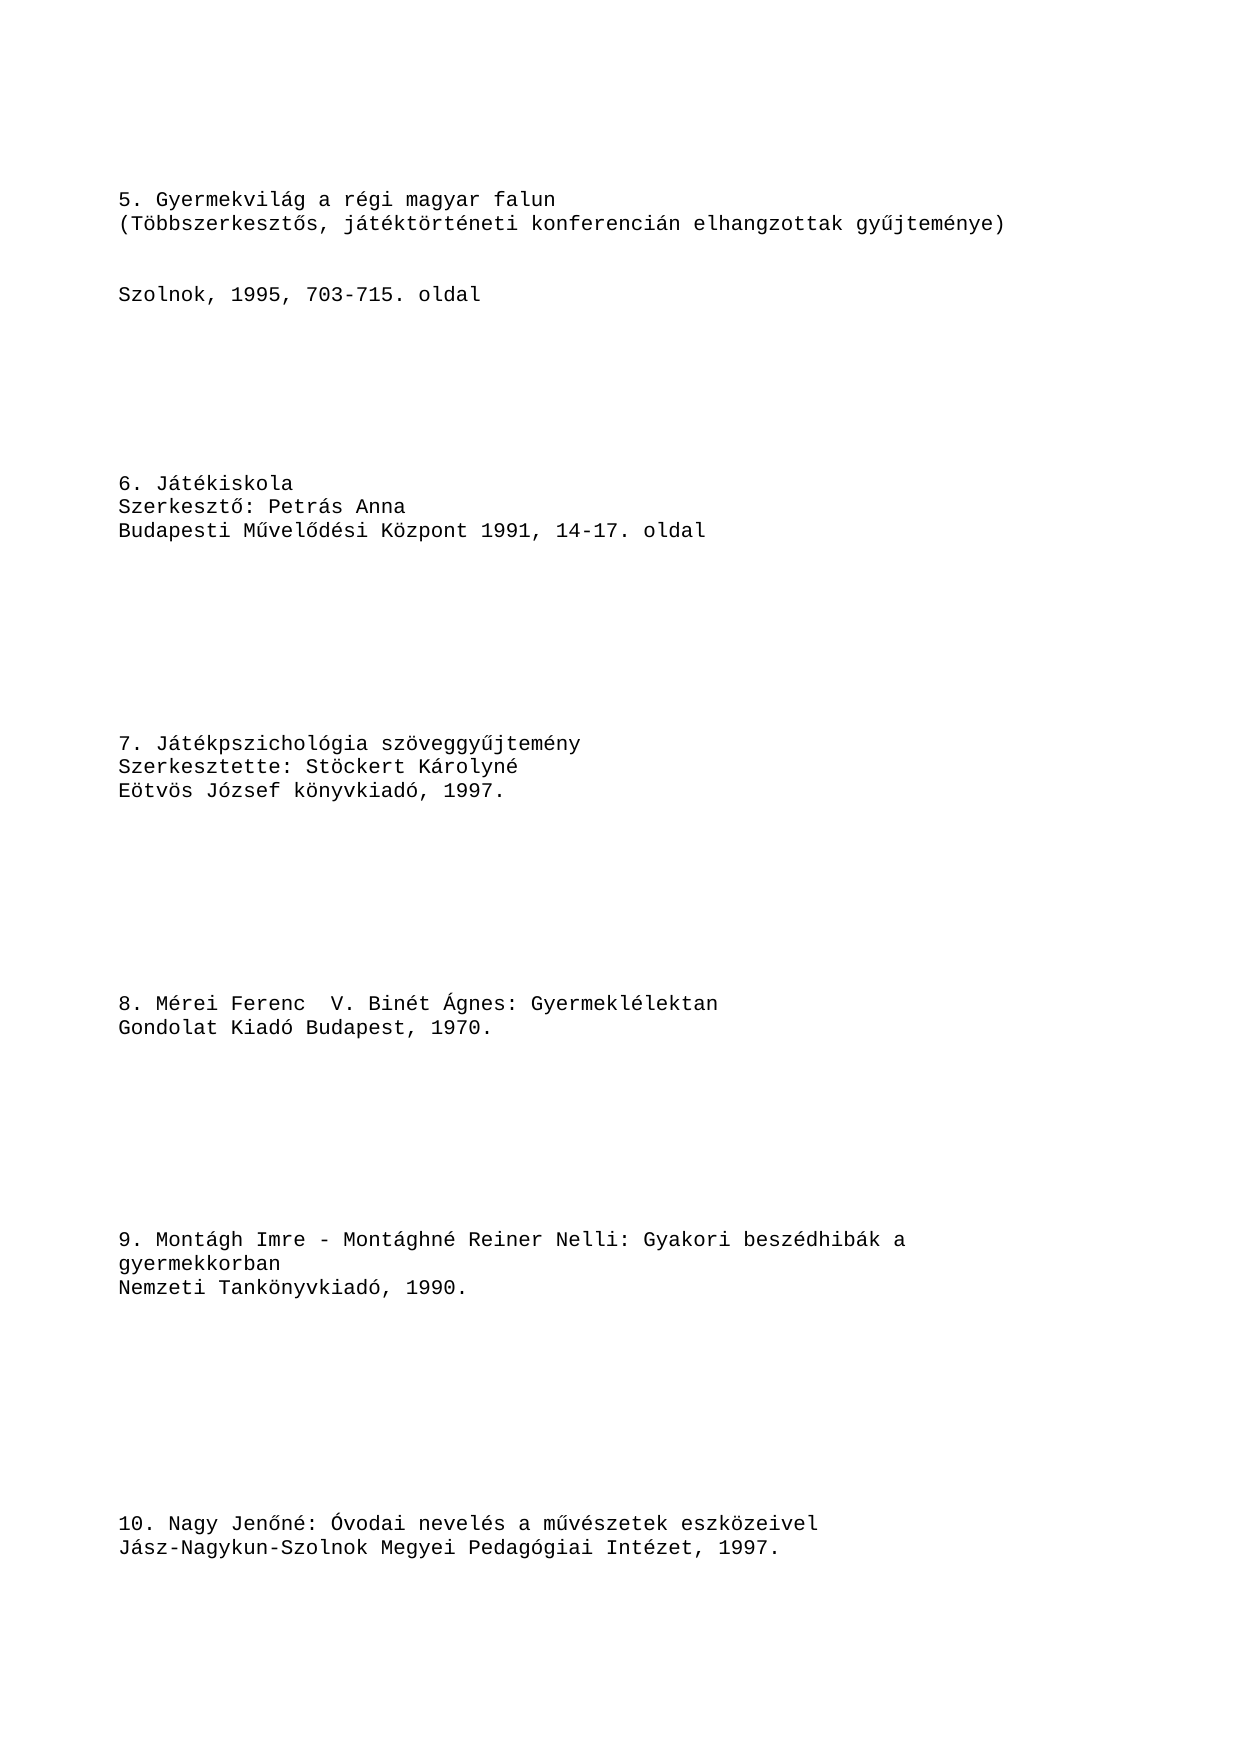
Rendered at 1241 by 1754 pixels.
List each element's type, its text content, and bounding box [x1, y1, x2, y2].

text Eötvös József könyvkiadó, 1997. [118, 780, 1122, 804]
text Szolnok, 1995, 703-715. oldal [118, 284, 1122, 307]
text 7. Játékpszichológia szöveggyűjtemény [118, 733, 1122, 757]
text Jász-Nagykun-Szolnok Megyei Pedagógiai Intézet, 1997. [118, 1537, 1122, 1561]
text gyermekkorban [118, 1253, 1122, 1277]
text 9. Montágh Imre - Montághné Reiner Nelli: Gyakori beszédhibák a [118, 1229, 1122, 1253]
text Budapesti Művelődési Központ 1991, 14-17. oldal [118, 520, 1122, 544]
text 6. Játékiskola [118, 473, 1122, 496]
text (Többszerkesztős, játéktörténeti konferencián elhangzottak gyűjteménye) [118, 213, 1122, 236]
text 5. Gyermekvilág a régi magyar falun [118, 189, 1122, 213]
text 10. Nagy Jenőné: Óvodai nevelés a művészetek eszközeivel [118, 1513, 1122, 1537]
text 8. Mérei Ferenc  V. Binét Ágnes: Gyermeklélektan [118, 993, 1122, 1017]
text Szerkesztette: Stöckert Károlyné [118, 757, 1122, 780]
text Szerkesztő: Petrás Anna [118, 496, 1122, 520]
text Nemzeti Tankönyvkiadó, 1990. [118, 1277, 1122, 1300]
text Gondolat Kiadó Budapest, 1970. [118, 1017, 1122, 1040]
